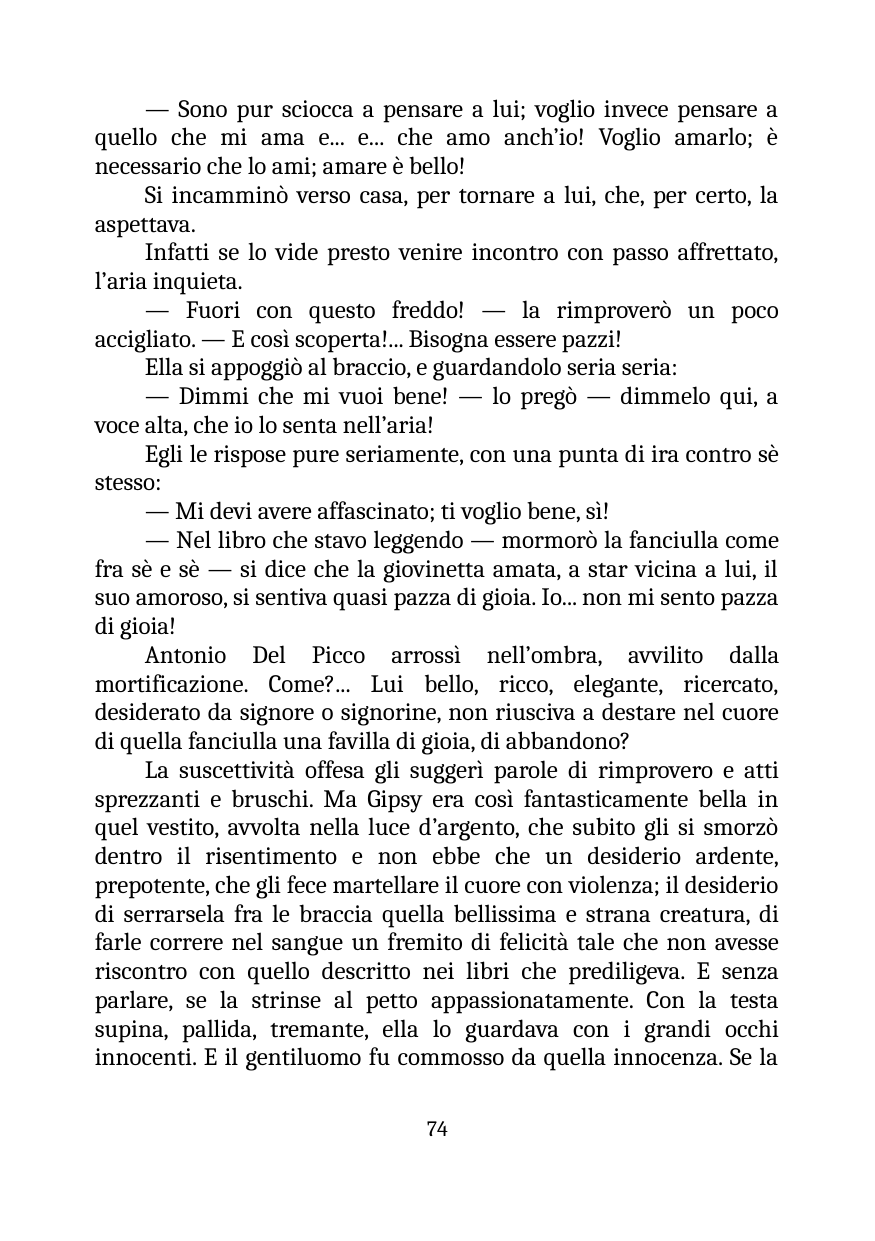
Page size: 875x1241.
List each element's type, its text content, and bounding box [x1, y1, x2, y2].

text — Nel libro che stavo leggendo — mormorò la fanciulla come fra sè e sè — si dice che la giovinetta amata, a star vicina a lui, il suo amoroso, si sentiva quasi pazza di gioia. Io... non mi sento pazza di gioia! [94, 526, 779, 641]
text La suscettività offesa gli suggerì parole di rimprovero e atti sprezzanti e bruschi. Ma Gipsy era così fantasticamente bella in quel vestito, avvolta nella luce d’argento, che subito gli si smorzò dentro il risentimento e non ebbe che un desiderio ardente, prepotente, che gli fece martellare il cuore con violenza; il desiderio di serrarsela fra le braccia quella bellissima e strana creatura, di farle correre nel sangue un fremito di felicità tale che non avesse riscontro con quello descritto nei libri che prediligeva. E senza parlare, se la strinse al petto appassionatamente. Con la testa supina, pallida, tremante, ella lo guardava con i grandi occhi innocenti. E il gentiluomo fu commosso da quella innocenza. Se la [94, 756, 779, 1072]
text Si incamminò verso casa, per tornare a lui, che, per certo, la aspettava. [94, 181, 779, 238]
text Antonio Del Picco arrossì nell’ombra, avvilito dalla mortificazione. Come?... Lui bello, ricco, elegante, ricercato, desiderato da signore o signorine, non riusciva a destare nel cuore di quella fanciulla una favilla di gioia, di abbandono? [94, 641, 779, 756]
text — Fuori con questo freddo! — la rimproverò un poco accigliato. — E così scoperta!... Bisogna essere pazzi! [94, 296, 779, 353]
text — Sono pur sciocca a pensare a lui; voglio invece pensare a quello che mi ama e... e... che amo anch’io! Voglio amarlo; è necessario che lo ami; amare è bello! [94, 94, 779, 181]
text — Mi devi avere affascinato; ti voglio bene, sì! [94, 497, 779, 526]
text Ella si appoggiò al braccio, e guardandolo seria seria: [94, 353, 779, 382]
text Infatti se lo vide presto venire incontro con passo affrettato, l’aria inquieta. [94, 238, 779, 296]
text Egli le rispose pure seriamente, con una punta di ira contro sè stesso: [94, 439, 779, 497]
text — Dimmi che mi vuoi bene! — lo pregò — dimmelo qui, a voce alta, che io lo senta nell’aria! [94, 382, 779, 439]
